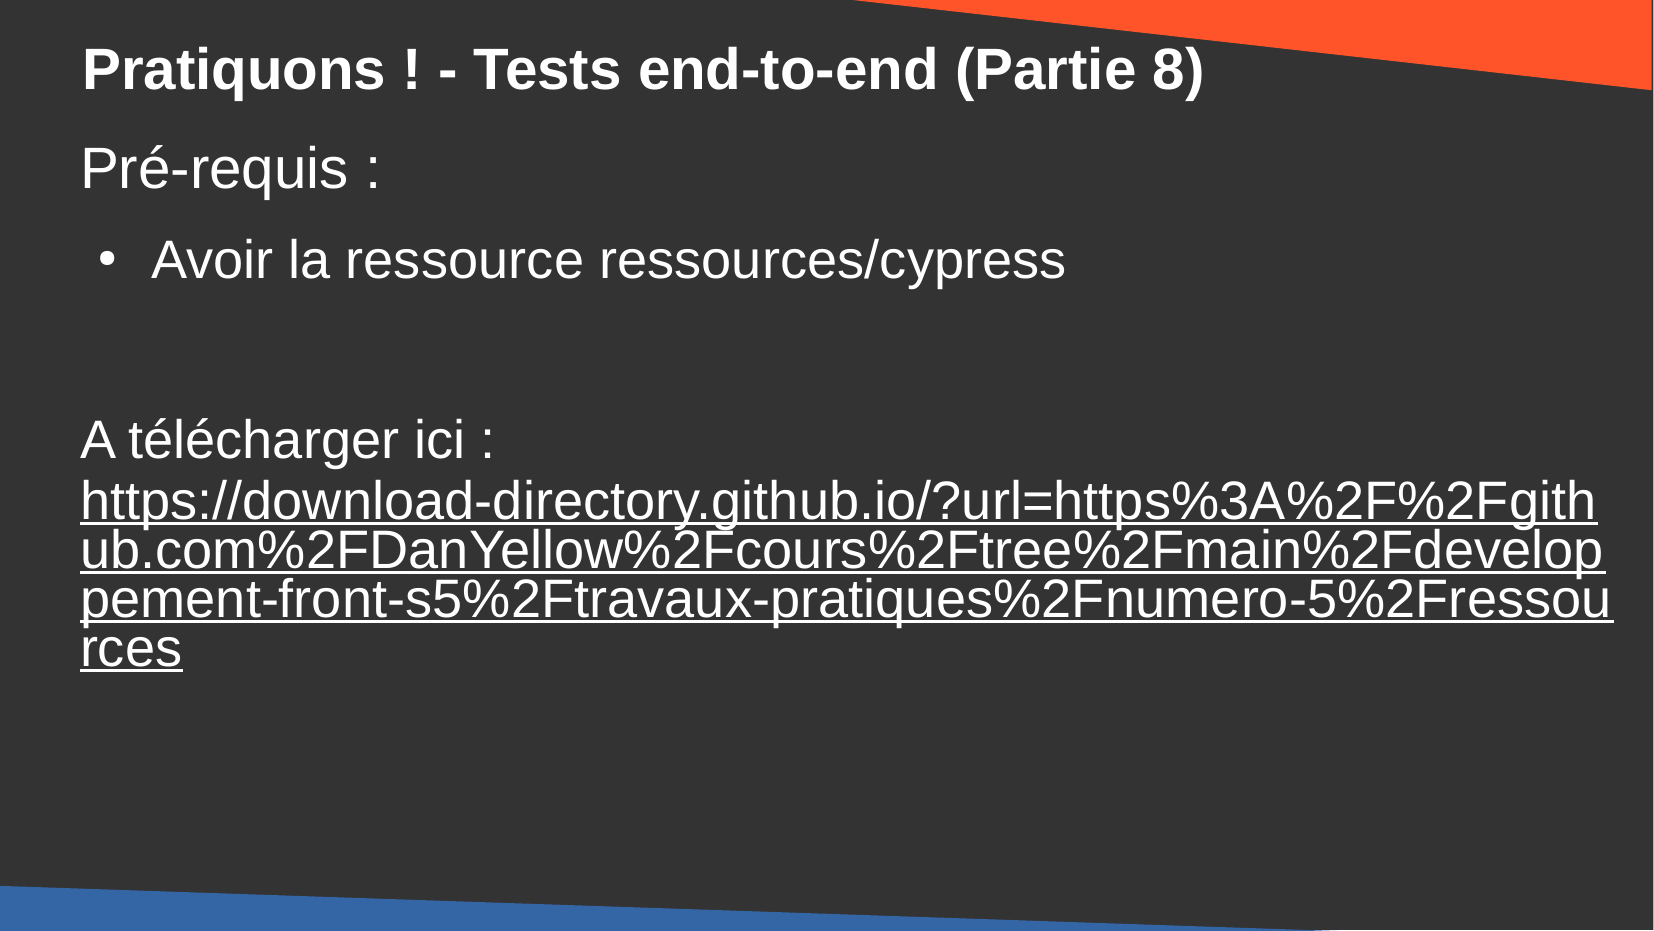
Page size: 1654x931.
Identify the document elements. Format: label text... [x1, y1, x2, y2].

text_box [852, 0, 1652, 91]
title Pratiquons ! - Tests end-to-end (Partie 8) [82, 37, 1571, 114]
text_box [0, 885, 1337, 931]
list Pré-requis : Avoir la ressource ressources/cypress A télécharger ici : https://download-directory.github.io/?url=https%3A%2F%2Fgithub.com%2FDanYellow%2Fcours%2Ftree%2Fmain%2Fdeveloppement-front-s5%2Ftravaux-pratiques%2Fnumero-5%2Fressources [80, 135, 1620, 721]
